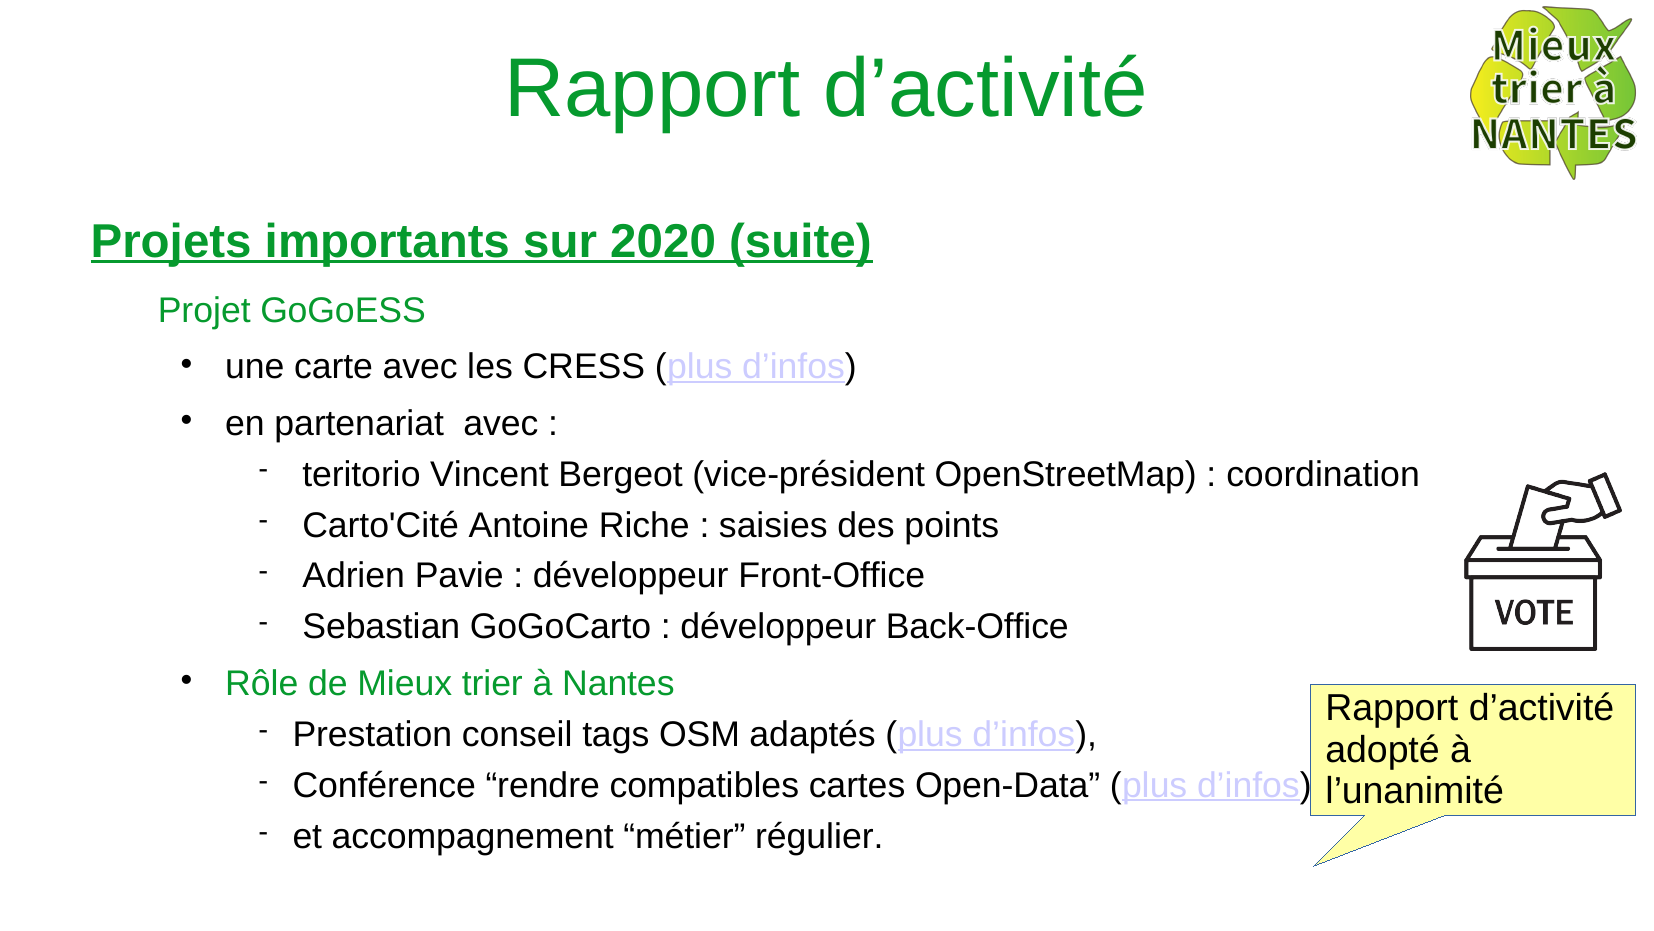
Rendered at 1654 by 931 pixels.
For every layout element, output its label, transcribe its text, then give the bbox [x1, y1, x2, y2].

picture [1464, 472, 1622, 651]
title Rapport d’activité [82, 7, 1470, 163]
picture [1470, 6, 1637, 180]
text_box Rapport d’activité adopté à l’unanimité [1310, 684, 1636, 867]
list Projets importants sur 2020 (suite) Projet GoGoESS une carte avec les CRESS (plus d’infos) en partenariat avec : teritorio Vincent Bergeot (vice-président OpenStreetMap) : coordination Carto'Cité Antoine Riche : saisies des points Adrien Pavie : développeur Front-Office Sebastian GoGoCarto : développeur Back-Office Rôle de Mieux trier à Nantes Prestation conseil tags OSM adaptés (plus d’infos), Conférence “rendre compatibles cartes Open-Data” (plus d’infos), et accompagnement “métier” régulier. [23, 211, 1512, 857]
